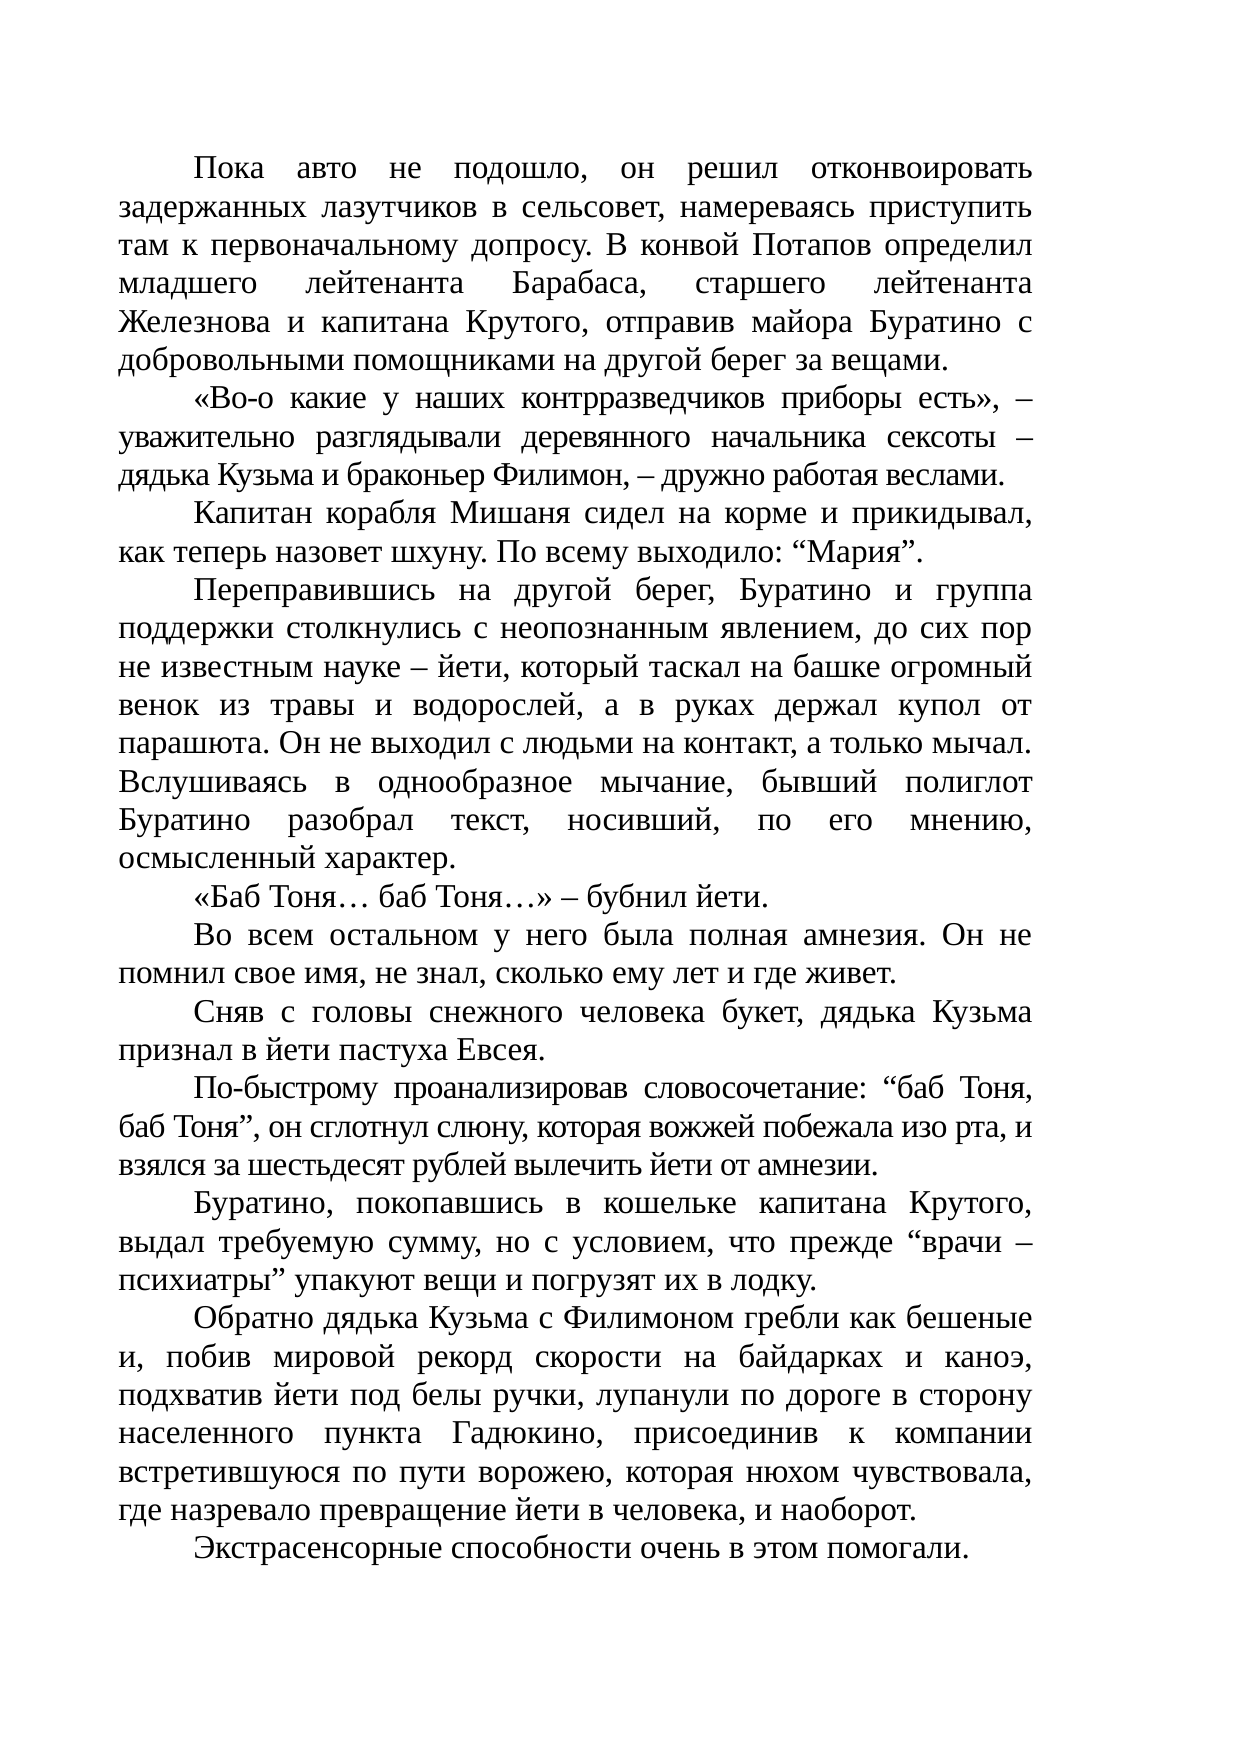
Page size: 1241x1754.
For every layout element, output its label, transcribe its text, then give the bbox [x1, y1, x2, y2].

subtitle По-быстрому проанализировав словосочетание: “баб Тоня, баб Тоня”, он сглотнул слюну, которая вожжей побежала изо рта, и взялся за шестьдесят рублей вылечить йети от амнезии. [118, 1068, 1033, 1183]
subtitle Буратино, покопавшись в кошельке капитана Крутого, выдал требуемую сумму, но с условием, что прежде “врачи – психиатры” упакуют вещи и погрузят их в лодку. [118, 1183, 1033, 1298]
subtitle Экстрасенсорные способности очень в этом помогали. [118, 1528, 1033, 1566]
subtitle Обратно дядька Кузьма с Филимоном гребли как бешеные и, побив мировой рекорд скорости на байдарках и каноэ, подхватив йети под белы ручки, лупанули по дороге в сторону населенного пункта Гадюкино, присоединив к компании встретившуюся по пути ворожею, которая нюхом чувствовала, где назревало превращение йети в человека, и наоборот. [118, 1298, 1033, 1528]
subtitle Во всем остальном у него была полная амнезия. Он не помнил свое имя, не знал, сколько ему лет и где живет. [118, 914, 1033, 991]
subtitle Переправившись на другой берег, Буратино и группа поддержки столкнулись с неопознанным явлением, до сих пор не известным науке – йети, который таскал на башке огромный венок из травы и водорослей, а в руках держал купол от парашюта. Он не выходил с людьми на контакт, а только мычал. Вслушиваясь в однообразное мычание, бывший полиглот Буратино разобрал текст, носивший, по его мнению, осмысленный характер. [118, 569, 1033, 876]
subtitle «Во-о какие у наших контрразведчиков приборы есть», – уважительно разглядывали деревянного начальника сексоты – дядька Кузьма и браконьер Филимон, – дружно работая веслами. [118, 378, 1033, 493]
subtitle Сняв с головы снежного человека букет, дядька Кузьма признал в йети пастуха Евсея. [118, 991, 1033, 1068]
subtitle «Баб Тоня… баб Тоня…» – бубнил йети. [118, 876, 1033, 914]
subtitle Пока авто не подошло, он решил отконвоировать задержанных лазутчиков в сельсовет, намереваясь приступить там к первоначальному допросу. В конвой Потапов определил младшего лейтенанта Барабаса, старшего лейтенанта Железнова и капитана Крутого, отправив майора Буратино с добровольными помощниками на другой берег за вещами. [118, 148, 1033, 378]
subtitle Капитан корабля Мишаня сидел на корме и прикидывал, как теперь назовет шхуну. По всему выходило: “Мария”. [118, 493, 1033, 569]
